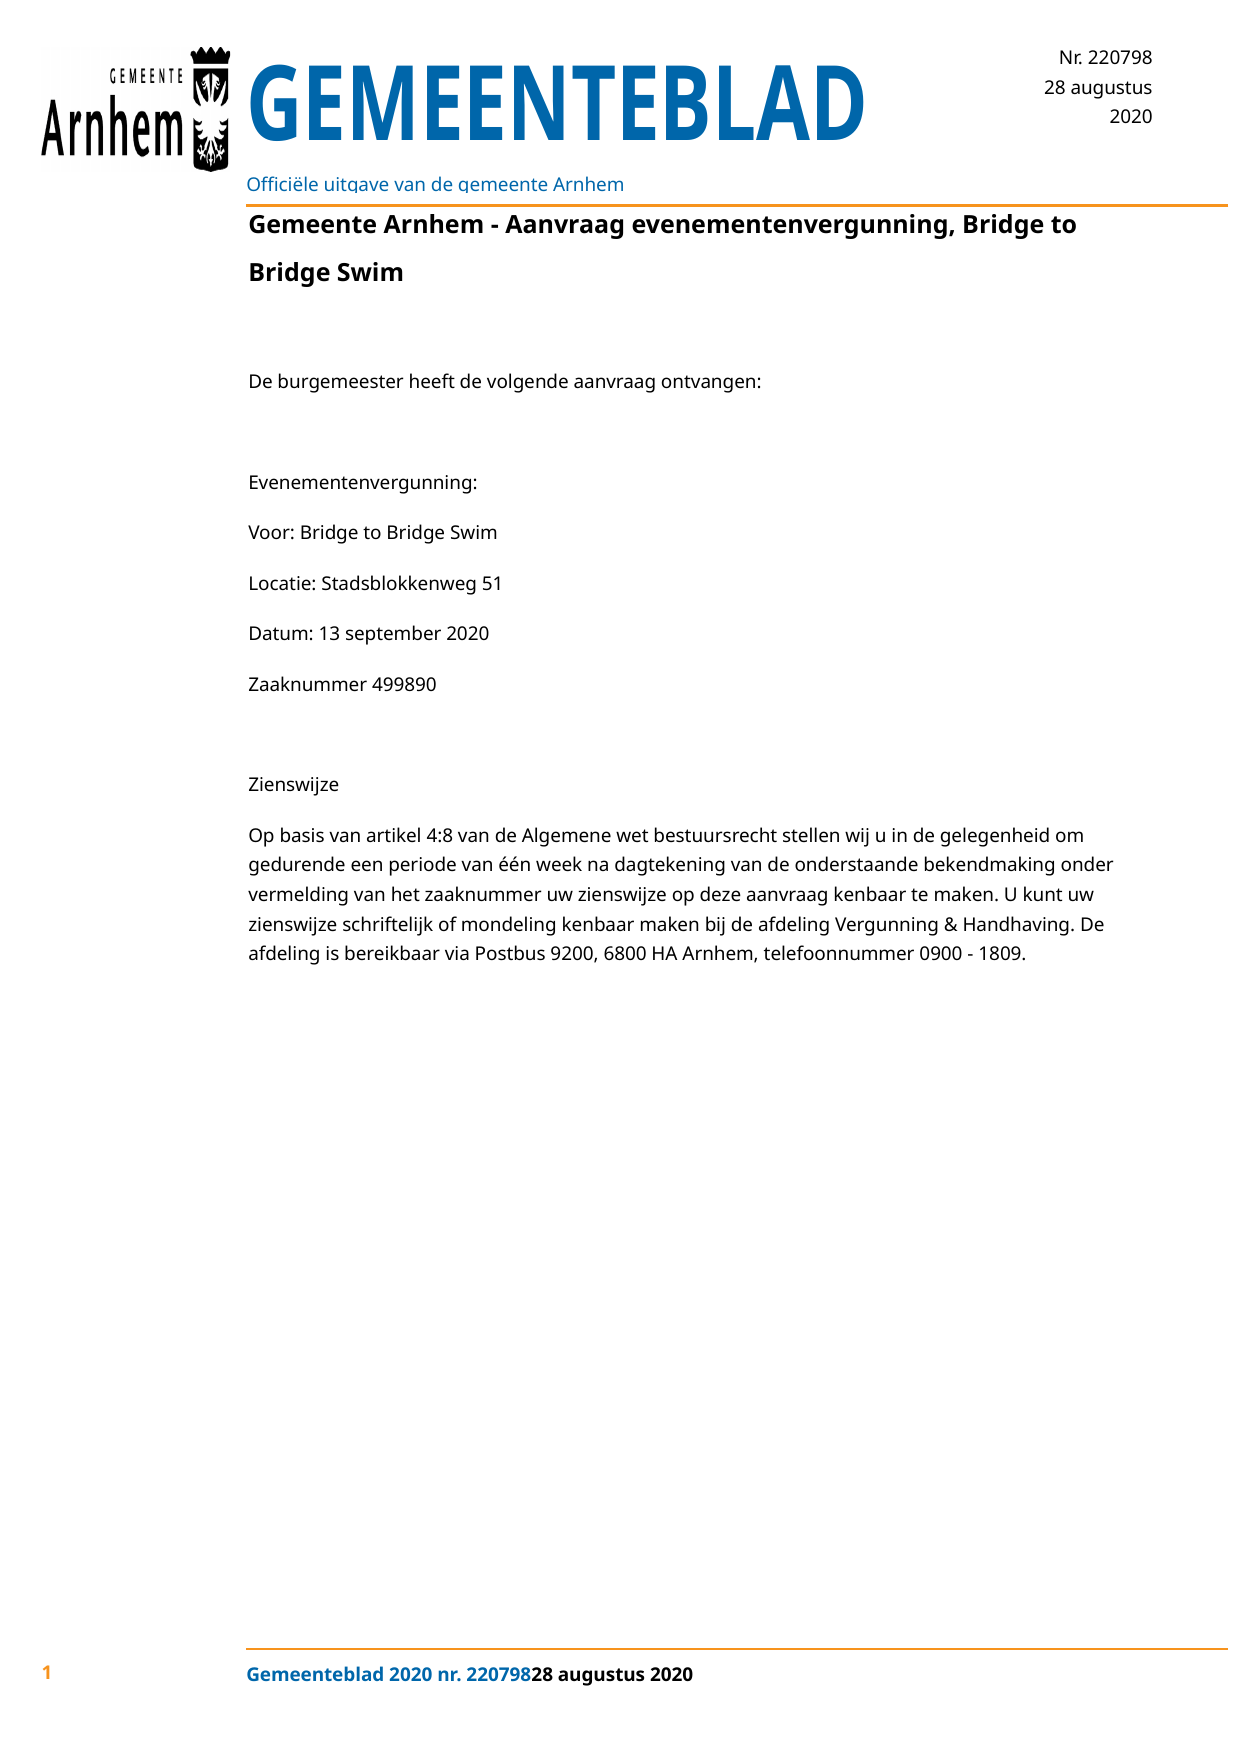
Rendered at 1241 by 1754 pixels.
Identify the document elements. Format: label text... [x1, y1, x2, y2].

text Locatie: Stadsblokkenweg 51 [248, 570, 1152, 596]
text Gemeente Arnhem - Aanvraag evenementenvergunning, Bridge to Bridge Swim [248, 207, 1152, 288]
text Op basis van artikel 4:8 van de Algemene wet bestuursrecht stellen wij u in de gelegenheid om gedurende een periode van één week na dagtekening van de onderstaande bekendmaking onder vermelding van het zaaknummer uw zienswijze op deze aanvraag kenbaar te maken. U kunt uw zienswijze schriftelijk of mondeling kenbaar maken bij de afdeling Vergunning & Handhaving. De afdeling is bereikbaar via Postbus 9200, 6800 HA Arnhem, telefoonnummer 0900 - 1809. [248, 822, 1152, 966]
picture [41, 47, 231, 172]
text Evenementenvergunning: [248, 469, 1152, 495]
text Zaaknummer 499890 [248, 671, 1152, 697]
text Zienswijze [248, 772, 1152, 797]
text Datum: 13 september 2020 [248, 620, 1152, 646]
text Voor: Bridge to Bridge Swim [248, 519, 1152, 545]
text De burgemeester heeft de volgende aanvraag ontvangen: [248, 368, 1152, 394]
